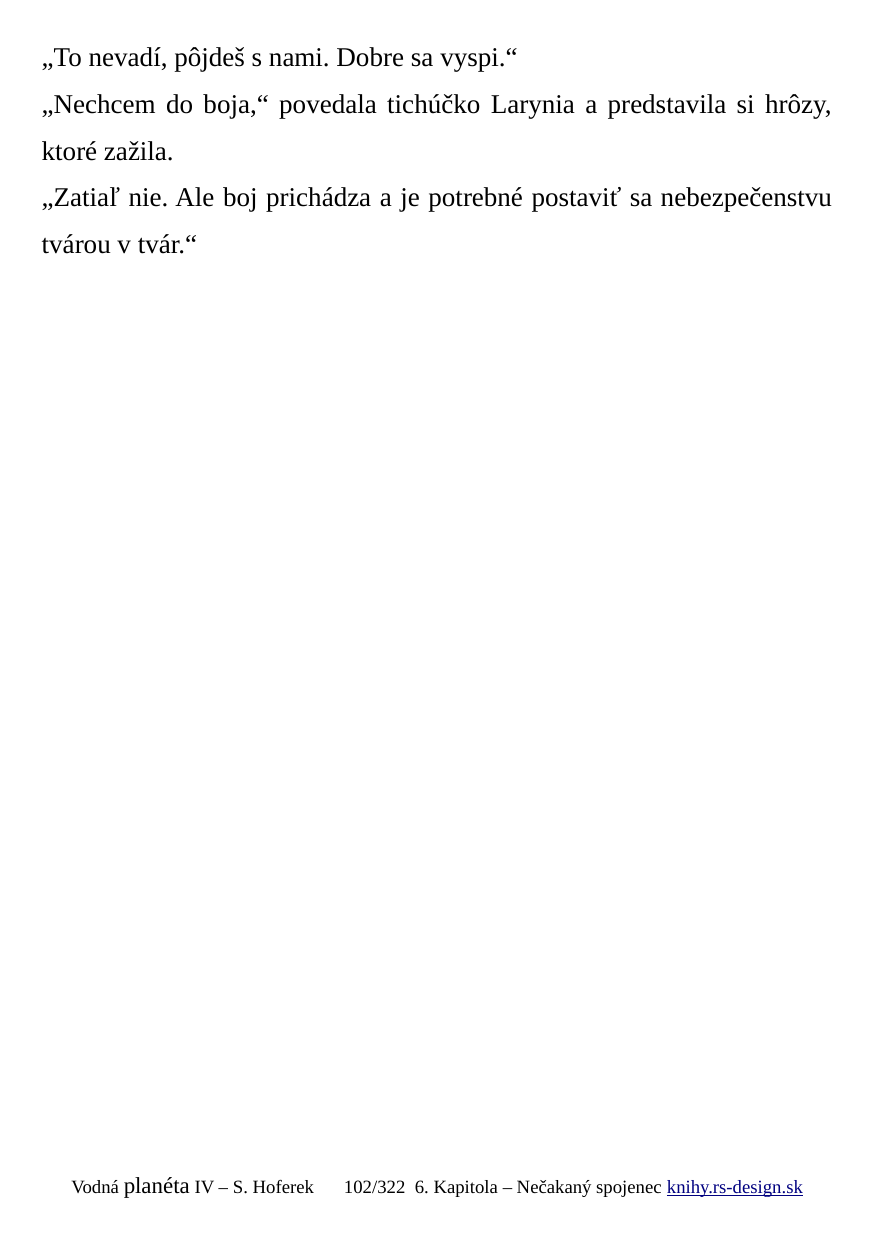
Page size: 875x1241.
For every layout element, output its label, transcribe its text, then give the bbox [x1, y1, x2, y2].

text „Nechcem do boja,“ povedala tichúčko Larynia a predstavila si hrôzy, ktoré zažila. [41, 88, 833, 166]
text „Zatiaľ nie. Ale boj prichádza a je potrebné postaviť sa nebezpečenstvu tvárou v tvár.“ [41, 181, 833, 259]
text „To nevadí, pôjdeš s nami. Dobre sa vyspi.“ [41, 41, 833, 72]
